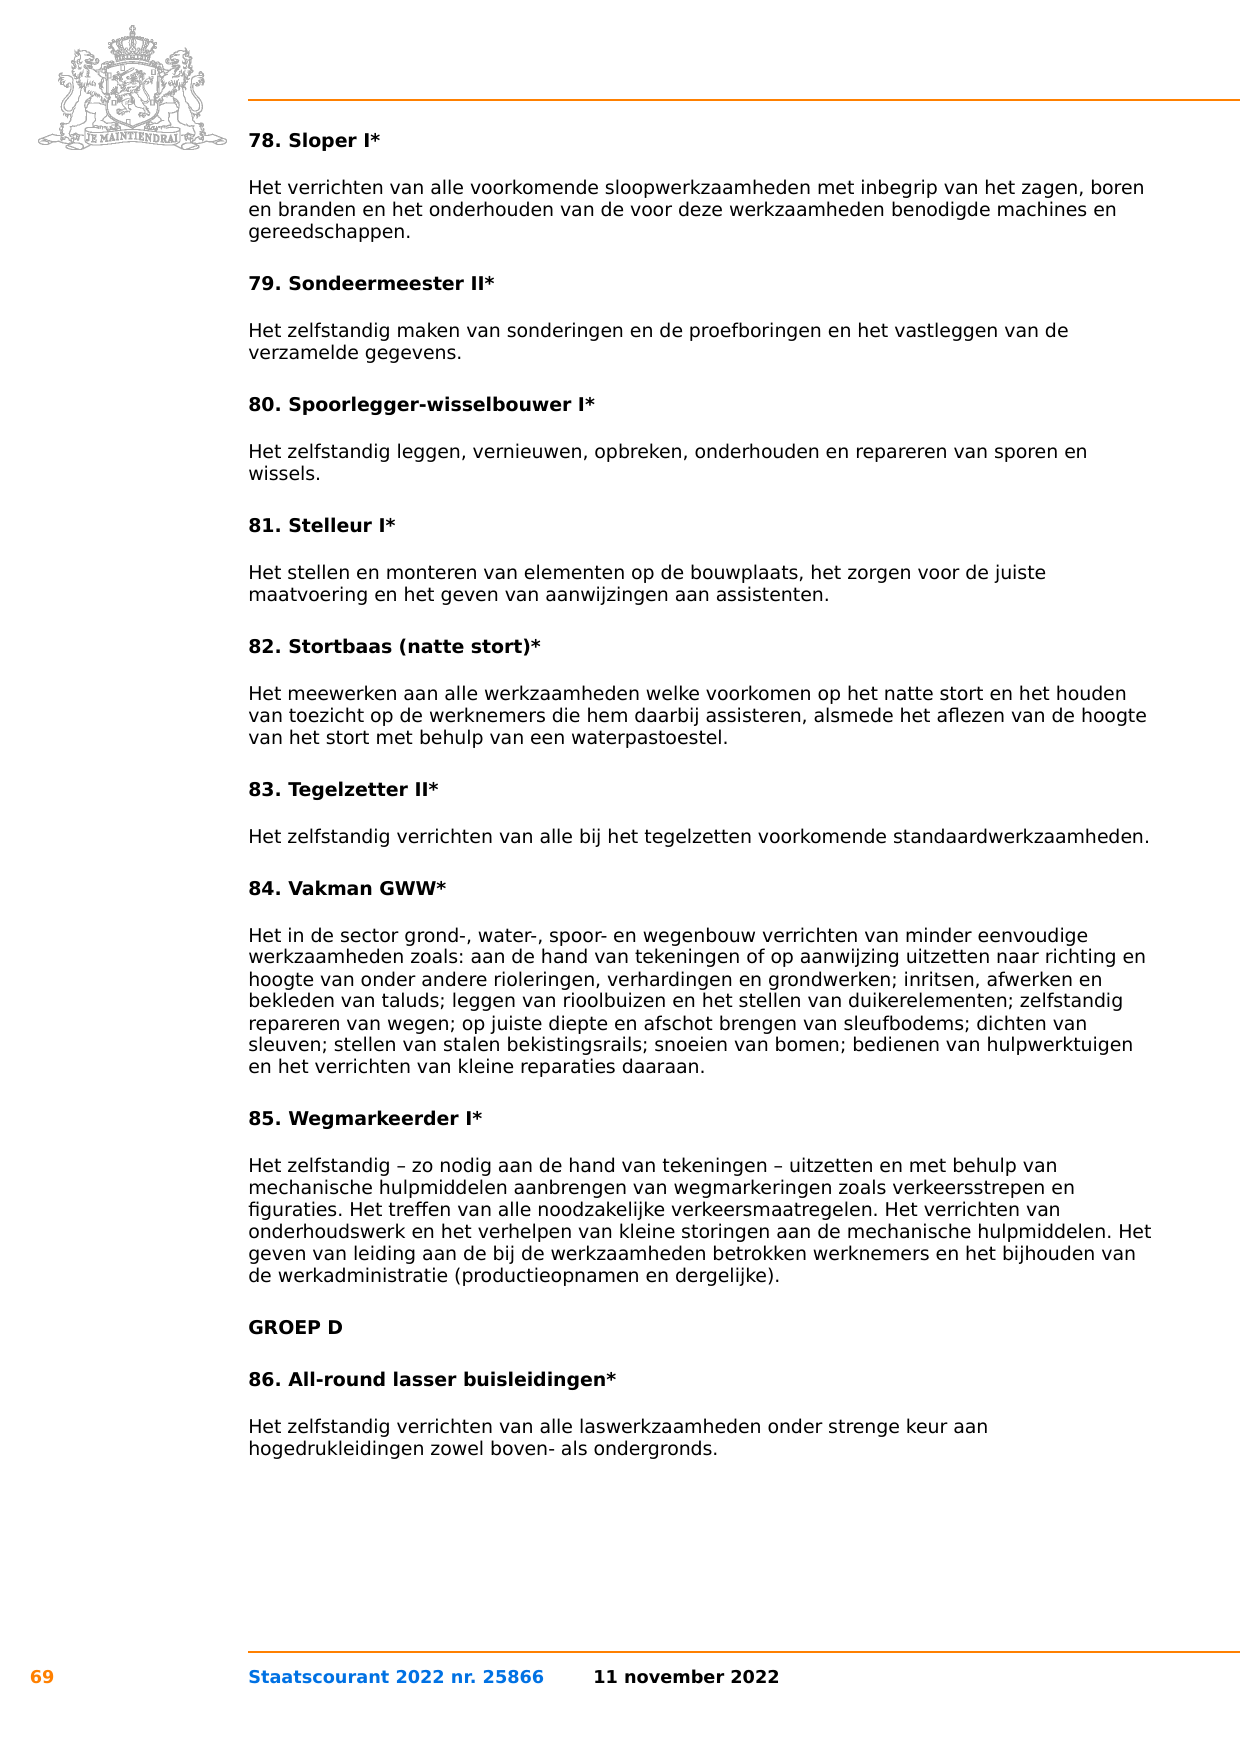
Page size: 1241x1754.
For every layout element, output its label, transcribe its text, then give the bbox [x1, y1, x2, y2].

subtitle GROEP D [248, 1317, 1163, 1339]
text Het zelfstandig verrichten van alle laswerkzaamheden onder strenge keur aan hogedrukleidingen zowel boven- als ondergronds. [248, 1416, 1163, 1460]
text Het meewerken aan alle werkzaamheden welke voorkomen op het natte stort en het houden van toezicht op de werknemers die hem daarbij assisteren, alsmede het aflezen van de hoogte van het stort met behulp van een waterpastoestel. [248, 683, 1163, 748]
text Het in de sector grond-, water-, spoor- en wegenbouw verrichten van minder eenvoudige werkzaamheden zoals: aan de hand van tekeningen of op aanwijzing uitzetten naar richting en hoogte van onder andere rioleringen, verhardingen en grondwerken; inritsen, afwerken en bekleden van taluds; leggen van rioolbuizen en het stellen van duikerelementen; zelfstandig repareren van wegen; op juiste diepte en afschot brengen van sleufbodems; dichten van sleuven; stellen van stalen bekistingsrails; snoeien van bomen; bedienen van hulpwerktuigen en het verrichten van kleine reparaties daaraan. [248, 924, 1163, 1078]
subtitle 80. Spoorlegger-wisselbouwer I* [248, 394, 1163, 416]
subtitle 84. Vakman GWW* [248, 877, 1163, 899]
picture [38, 25, 227, 150]
subtitle 83. Tegelzetter II* [248, 778, 1163, 801]
text Het zelfstandig – zo nodig aan de hand van tekeningen – uitzetten en met behulp van mechanische hulpmiddelen aanbrengen van wegmarkeringen zoals verkeersstrepen en figuraties. Het treffen van alle noodzakelijke verkeersmaatregelen. Het verrichten van onderhoudswerk en het verhelpen van kleine storingen aan de mechanische hulpmiddelen. Het geven van leiding aan de bij de werkzaamheden betrokken werknemers en het bijhouden van de werkadministratie (productieopnamen en dergelijke). [248, 1155, 1163, 1287]
text Het zelfstandig maken van sonderingen en de proefboringen en het vastleggen van de verzamelde gegevens. [248, 320, 1163, 364]
subtitle 78. Sloper I* [248, 130, 1163, 152]
text Het zelfstandig verrichten van alle bij het tegelzetten voorkomende standaardwerkzaamheden. [248, 826, 1163, 847]
text Het verrichten van alle voorkomende sloopwerkzaamheden met inbegrip van het zagen, boren en branden en het onderhouden van de voor deze werkzaamheden benodigde machines en gereedschappen. [248, 177, 1163, 243]
text Het zelfstandig leggen, vernieuwen, opbreken, onderhouden en repareren van sporen en wissels. [248, 441, 1163, 485]
text Het stellen en monteren van elementen op de bouwplaats, het zorgen voor de juiste maatvoering en het geven van aanwijzingen aan assistenten. [248, 562, 1163, 606]
subtitle 81. Stelleur I* [248, 515, 1163, 537]
subtitle 82. Stortbaas (natte stort)* [248, 636, 1163, 658]
subtitle 85. Wegmarkeerder I* [248, 1108, 1163, 1130]
subtitle 86. All-round lasser buisleidingen* [248, 1369, 1163, 1391]
subtitle 79. Sondeermeester II* [248, 273, 1163, 295]
